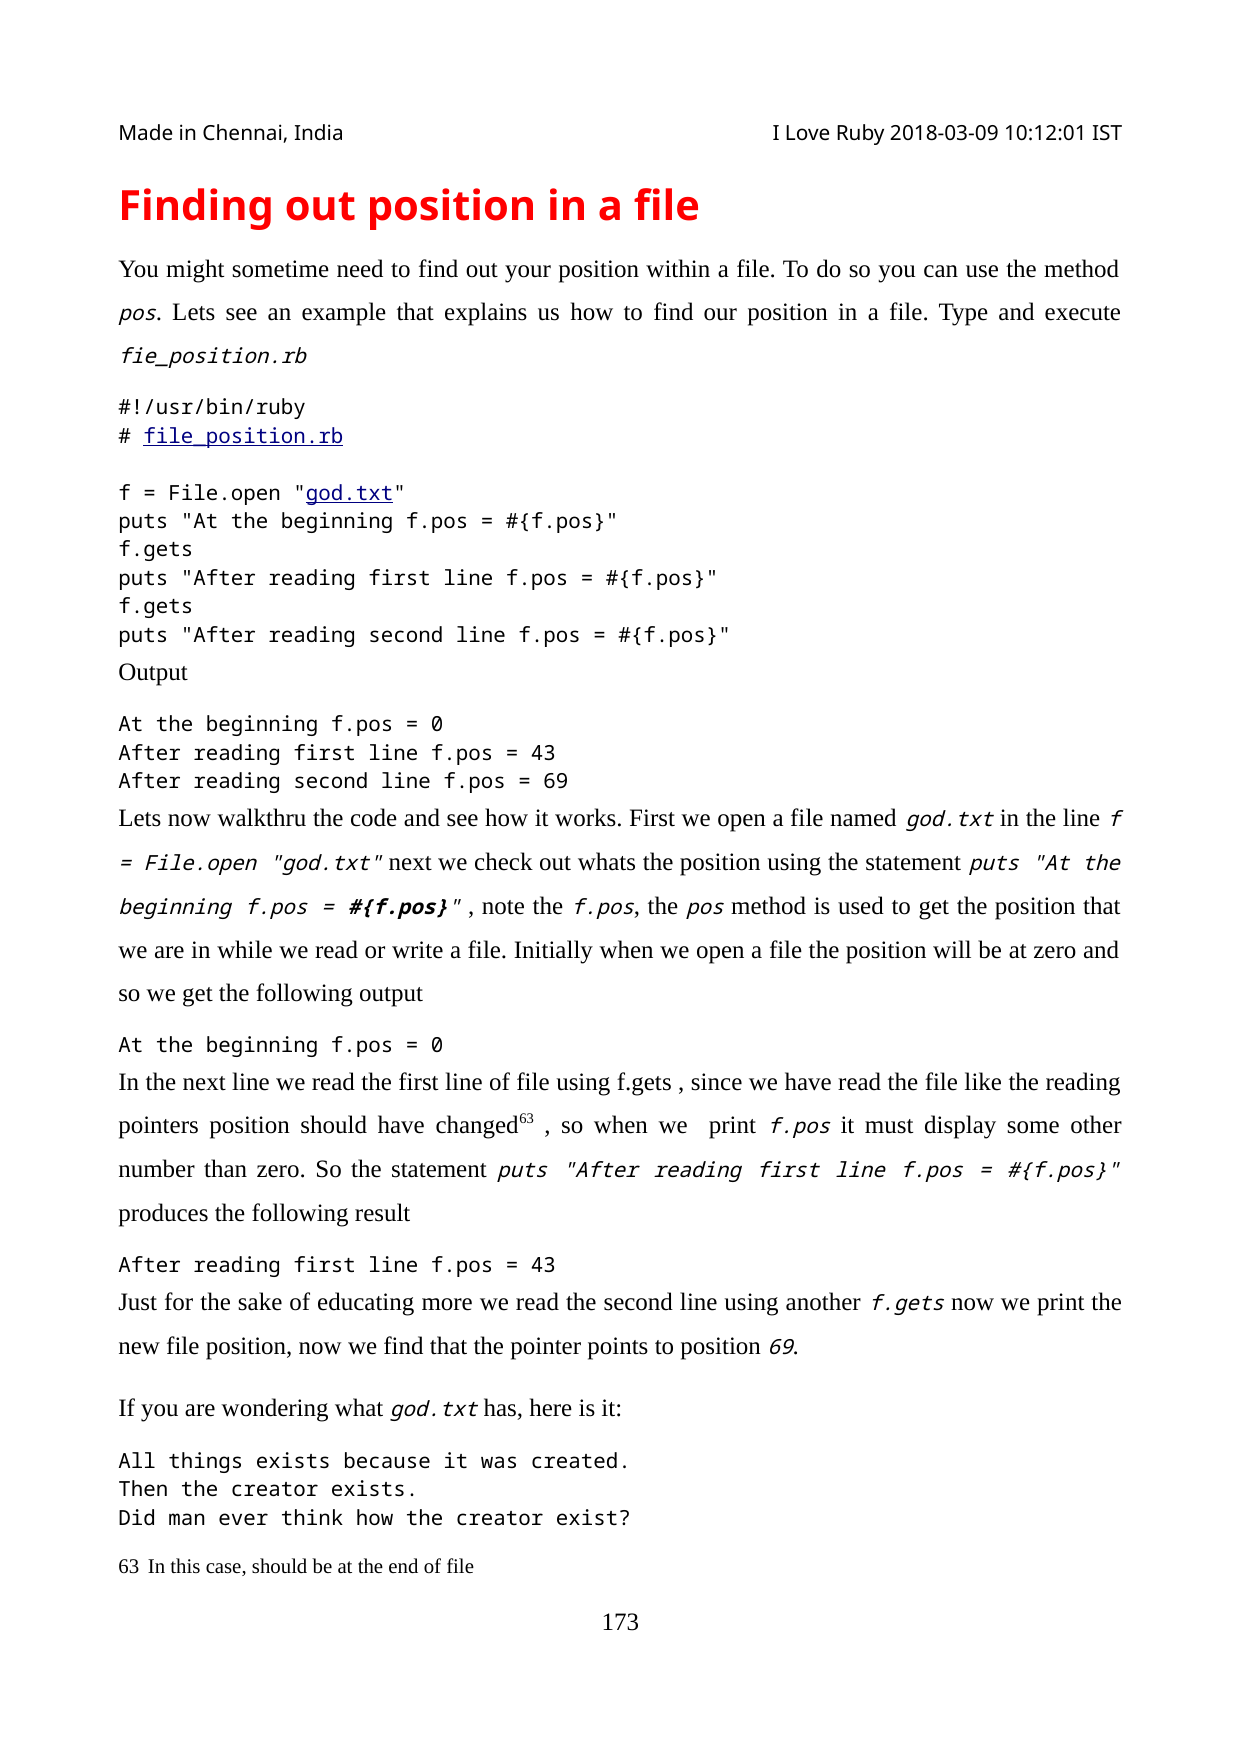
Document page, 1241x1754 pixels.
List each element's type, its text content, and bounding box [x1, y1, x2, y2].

text #!/usr/bin/ruby [118, 392, 1122, 421]
text # file_position.rb [118, 421, 1122, 449]
text puts "After reading second line f.pos = #{f.pos}" [118, 620, 1122, 648]
text Then the creator exists. [118, 1474, 1122, 1503]
text Just for the sake of educating more we read the second line using another f.gets now we print the new file position, now we find that the pointer points to position 69. [118, 1287, 1122, 1361]
text At the beginning f.pos = 0 [118, 709, 1122, 738]
text f = File.open "god.txt" [118, 478, 1122, 506]
text In the next line we read the first line of file using f.gets , since we have read the file like the reading pointers position should have changed , so when we print f.pos it must display some other number than zero. So the statement puts "After reading first line f.pos = #{f.pos}" produces the following result [118, 1067, 1122, 1227]
text puts "After reading first line f.pos = #{f.pos}" [118, 563, 1122, 591]
text Did man ever think how the creator exist? [118, 1503, 1122, 1531]
text Lets now walkthru the code and see how it works. First we open a file named god.txt in the line f = File.open "god.txt" next we check out whats the position using the statement puts "At the beginning f.pos = #{f.pos}" , note the f.pos, the pos method is used to get the position that we are in while we read or write a file. Initially when we open a file the position will be at zero and so we get the following output [118, 803, 1122, 1007]
text You might sometime need to find out your position within a file. To do so you can use the method pos. Lets see an example that explains us how to find our position in a file. Type and execute fie_position.rb [118, 254, 1122, 369]
subtitle Finding out position in a file [118, 176, 1122, 233]
text In this case, should be at the end of file [118, 1553, 1122, 1578]
text puts "At the beginning f.pos = #{f.pos}" [118, 506, 1122, 534]
text After reading first line f.pos = 43 [118, 738, 1122, 766]
text f.gets [118, 534, 1122, 563]
text After reading first line f.pos = 43 [118, 1250, 1122, 1278]
text At the beginning f.pos = 0 [118, 1030, 1122, 1058]
text All things exists because it was created. [118, 1446, 1122, 1474]
text f.gets [118, 591, 1122, 620]
text If you are wondering what god.txt has, here is it: [118, 1393, 1122, 1423]
text Output [118, 657, 1122, 686]
text After reading second line f.pos = 69 [118, 766, 1122, 794]
